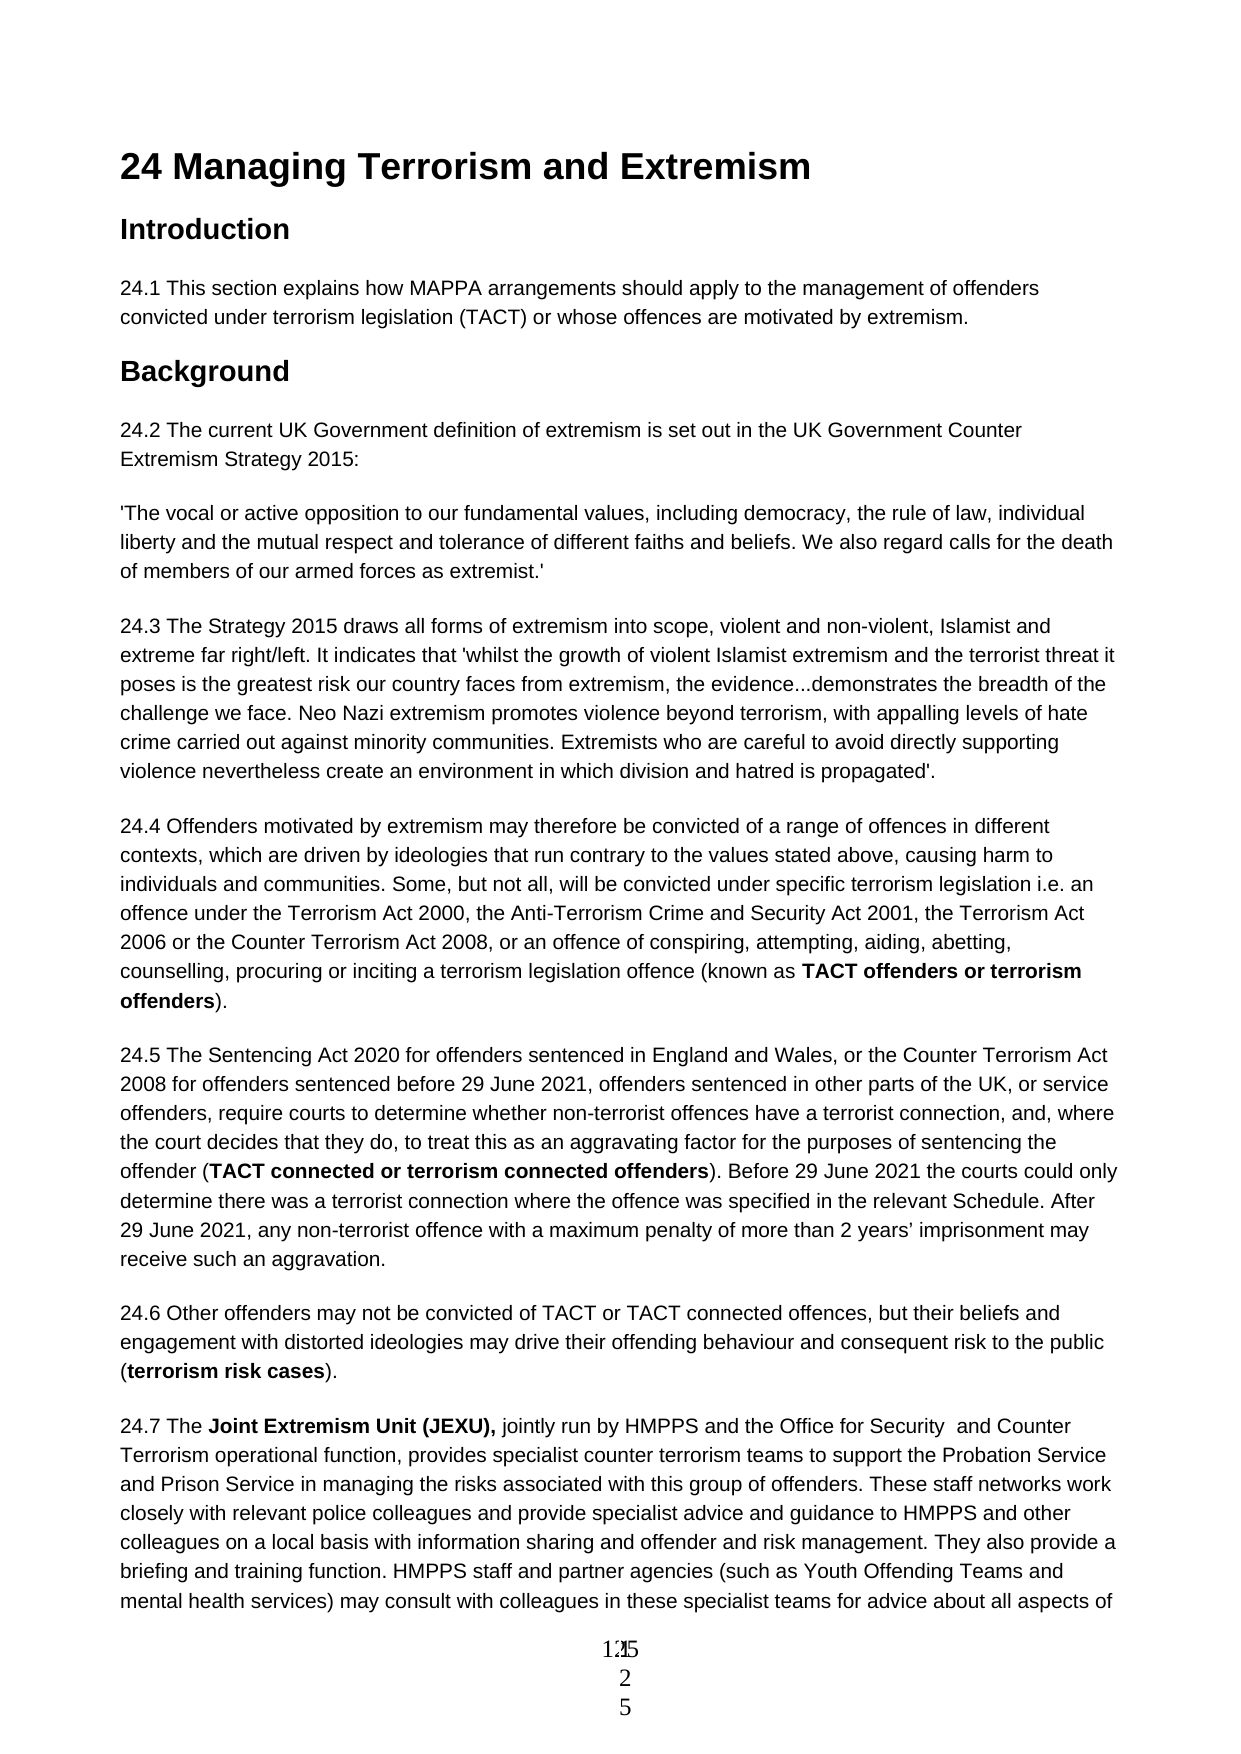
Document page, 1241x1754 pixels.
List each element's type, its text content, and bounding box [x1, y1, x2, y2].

text 24.3 The Strategy 2015 draws all forms of extremism into scope, violent and non-violent, Islamist and extreme far right/left. It indicates that 'whilst the growth of violent Islamist extremism and the terrorist threat it poses is the greatest risk our country faces from extremism, the evidence...demonstrates the breadth of the challenge we face. Neo Nazi extremism promotes violence beyond terrorism, with appalling levels of hate crime carried out against minority communities. Extremists who are careful to avoid directly supporting violence nevertheless create an environment in which division and hatred is propagated'. [120, 608, 1120, 783]
text 24.1 This section explains how MAPPA arrangements should apply to the management of offenders convicted under terrorism legislation (TACT) or whose offences are motivated by extremism. [120, 271, 1120, 329]
text 24.4 Offenders motivated by extremism may therefore be convicted of a range of offences in different contexts, which are driven by ideologies that run contrary to the values stated above, causing harm to individuals and communities. Some, but not all, will be convicted under specific terrorism legislation i.e. an offence under the Terrorism Act 2000, the Anti-Terrorism Crime and Security Act 2001, the Terrorism Act 2006 or the Counter Terrorism Act 2008, or an offence of conspiring, attempting, aiding, abetting, counselling, procuring or inciting a terrorism legislation offence (known as TACT offenders or terrorism offenders). [120, 808, 1120, 1012]
subtitle 24 Managing Terrorism and Extremism [120, 144, 1120, 187]
text 24.5 The Sentencing Act 2020 for offenders sentenced in England and Wales, or the Counter Terrorism Act 2008 for offenders sentenced before 29 June 2021, offenders sentenced in other parts of the UK, or service offenders, require courts to determine whether non-terrorist offences have a terrorist connection, and, where the court decides that they do, to treat this as an aggravating factor for the purposes of sentencing the offender (TACT connected or terrorism connected offenders). Before 29 June 2021 the courts could only determine there was a terrorist connection where the offence was specified in the relevant Schedule. After 29 June 2021, any non-terrorist offence with a maximum penalty of more than 2 years’ imprisonment may receive such an aggravation. [120, 1037, 1120, 1271]
text 'The vocal or active opposition to our fundamental values, including democracy, the rule of law, individual liberty and the mutual respect and tolerance of different faiths and beliefs. We also regard calls for the death of members of our armed forces as extremist.' [120, 496, 1120, 583]
text 24.7 The Joint Extremism Unit (JEXU), jointly run by HMPPS and the Office for Security and Counter Terrorism operational function, provides specialist counter terrorism teams to support the Probation Service and Prison Service in managing the risks associated with this group of offenders. These staff networks work closely with relevant police colleagues and provide specialist advice and guidance to HMPPS and other colleagues on a local basis with information sharing and offender and risk management. They also provide a briefing and training function. HMPPS staff and partner agencies (such as Youth Offending Teams and mental health services) may consult with colleagues in these specialist teams for advice about all aspects of [120, 1408, 1120, 1612]
text 24.6 Other offenders may not be convicted of TACT or TACT connected offences, but their beliefs and engagement with distorted ideologies may drive their offending behaviour and consequent risk to the public (terrorism risk cases). [120, 1296, 1120, 1383]
subtitle Background [120, 354, 1120, 387]
subtitle Introduction [120, 212, 1120, 246]
text 24.2 The current UK Government definition of extremism is set out in the UK Government Counter Extremism Strategy 2015: [120, 412, 1120, 471]
